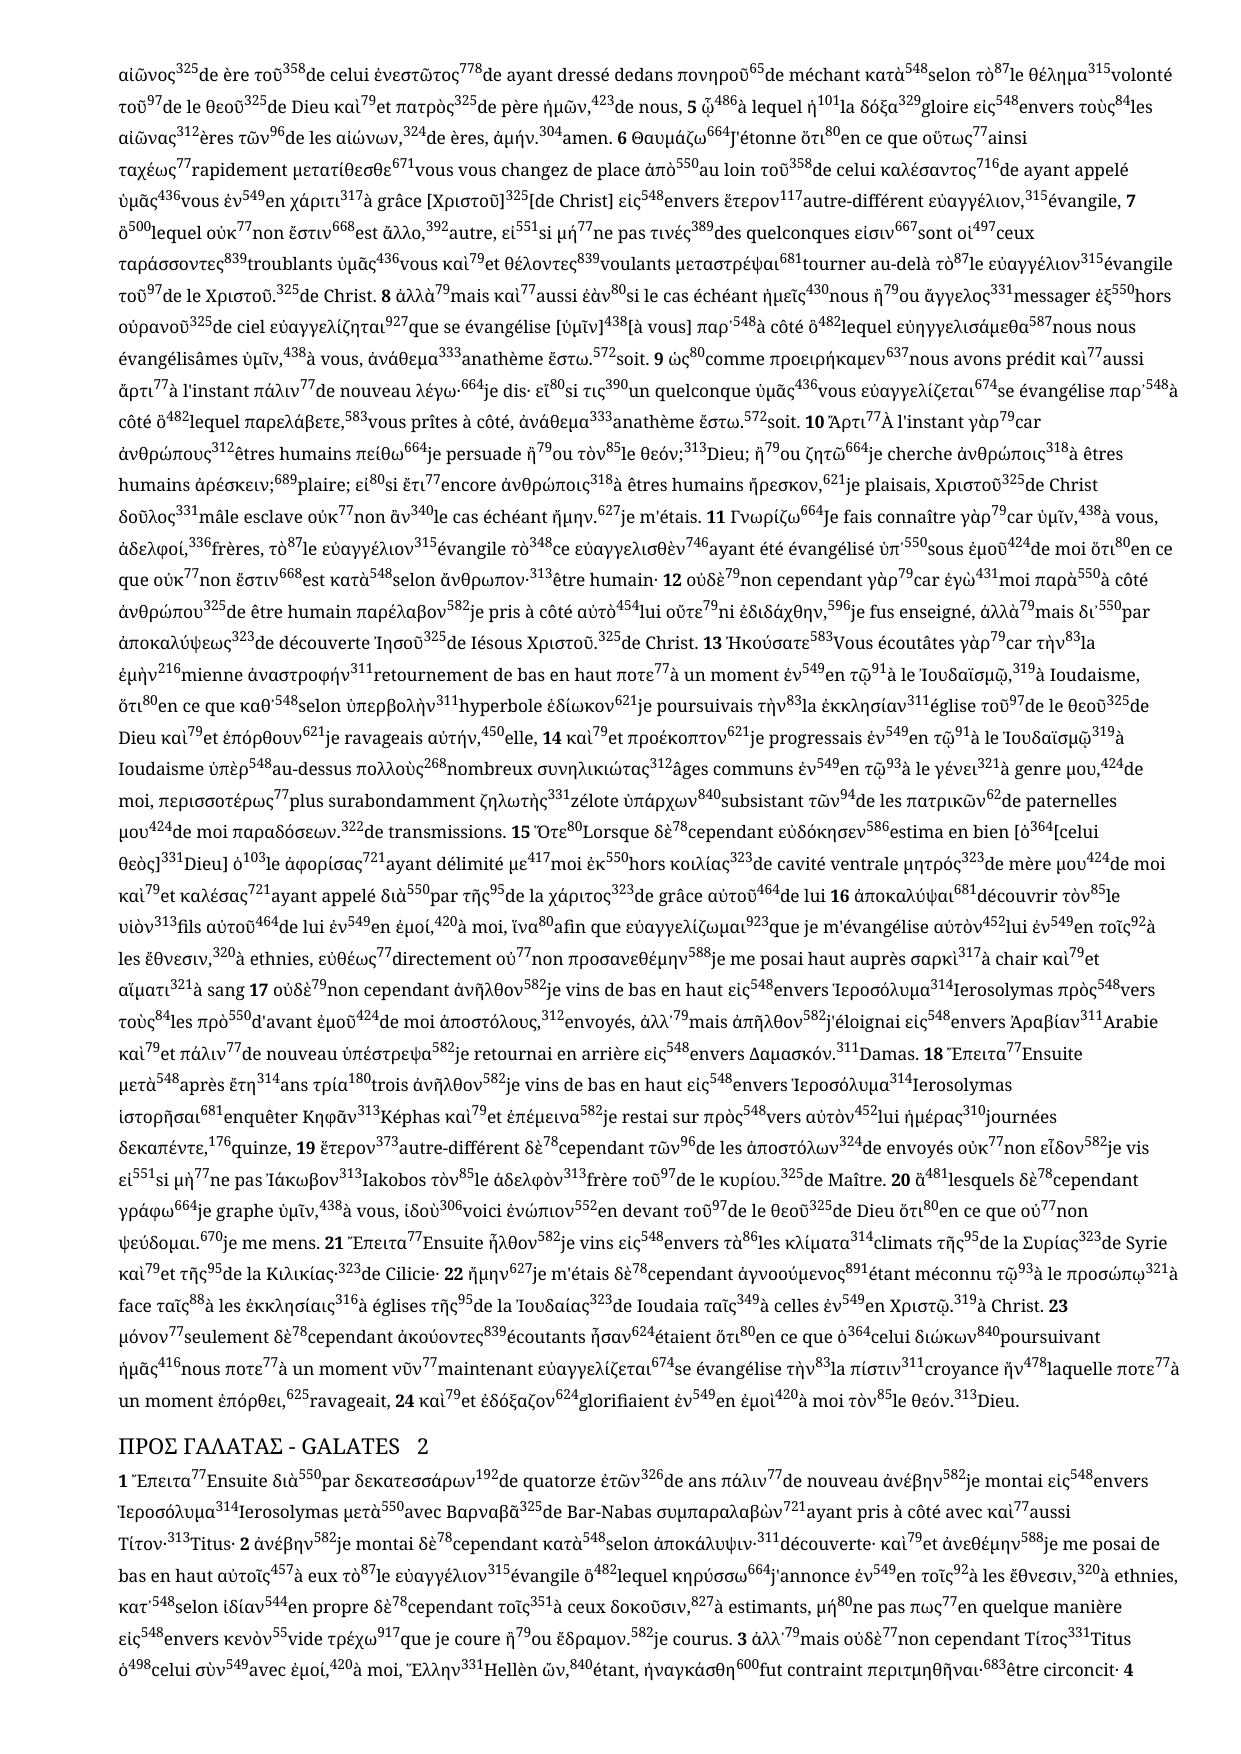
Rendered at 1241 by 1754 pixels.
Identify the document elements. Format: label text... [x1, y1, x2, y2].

text 1 Παῦλος331Paulus ἀπόστολος331envoyé οὐκ77non ἀπ᾽550au loin ἀνθρώπων324de êtres humains οὐδὲ79non cependant δι᾽550par ἀνθρώπου325de être humain ἀλλὰ79mais διὰ550par Ἰησοῦ325de Iésous Χριστοῦ325de Christ καὶ79et θεοῦ325de Dieu πατρὸς325de père τοῦ358de celui ἐγείραντος716de ayant éveillé αὐτὸν452lui ἐκ550hors νεκρῶν,64de morts, 2 καὶ79et οἱ363ceux σὺν549avec ἐμοὶ420à moi πάντες286tous ἀδελφοὶ330frères ταῖς88à les ἐκκλησίαις316à églises τῆς95de la Γαλατίας,323de Galatie, 3 χάρις329grâce ὑμῖν438à vous καὶ79et εἰρήνη329paix ἀπὸ550au loin θεοῦ325de Dieu πατρὸς325de père καὶ79et κυρίου325de Maître ἡμῶν423de nous Ἰησοῦ325de Iésous Χριστοῦ325de Christ 4 τοῦ358de celui δόντος716de ayant donné ἑαυτὸν528lui-même περὶ550autour τῶν94de les ἁμαρτιῶν322de fautes ἡμῶν,423de nous, ὅπως80de telle manière que ἐξέληται905que se extraie ἡμᾶς416nous ἐκ550hors τοῦ97de le αἰῶνος325de ère τοῦ358de celui ἐνεστῶτος778de ayant dressé dedans πονηροῦ65de méchant κατὰ548selon τὸ87le θέλημα315volonté τοῦ97de le θεοῦ325de Dieu καὶ79et πατρὸς325de père ἡμῶν,423de nous, 5 ᾧ486à lequel ἡ101la δόξα329gloire εἰς548envers τοὺς84les αἰῶνας312ères τῶν96de les αἰώνων,324de ères, ἀμήν.304amen. 6 Θαυμάζω664J'étonne ὅτι80en ce que οὕτως77ainsi ταχέως77rapidement μετατίθεσθε671vous vous changez de place ἀπὸ550au loin τοῦ358de celui καλέσαντος716de ayant appelé ὑμᾶς436vous ἐν549en χάριτι317à grâce [Χριστοῦ]325[de Christ] εἰς548envers ἕτερον117autre-différent εὐαγγέλιον,315évangile, 7 ὃ500lequel οὐκ77non ἔστιν668est ἄλλο,392autre, εἰ551si μή77ne pas τινές389des quelconques εἰσιν667sont οἱ497ceux ταράσσοντες839troublants ὑμᾶς436vous καὶ79et θέλοντες839voulants μεταστρέψαι681tourner au-delà τὸ87le εὐαγγέλιον315évangile τοῦ97de le Χριστοῦ.325de Christ. 8 ἀλλὰ79mais καὶ77aussi ἐὰν80si le cas échéant ἡμεῖς430nous ἢ79ou ἄγγελος331messager ἐξ550hors οὐρανοῦ325de ciel εὐαγγελίζηται927que se évangélise [ὑμῖν]438[à vous] παρ᾽548à côté ὃ482lequel εὐηγγελισάμεθα587nous nous évangélisâmes ὑμῖν,438à vous, ἀνάθεμα333anathème ἔστω.572soit. 9 ὡς80comme προειρήκαμεν637nous avons prédit καὶ77aussi ἄρτι77à l'instant πάλιν77de nouveau λέγω·664je dis· εἴ80si τις390un quelconque ὑμᾶς436vous εὐαγγελίζεται674se évangélise παρ᾽548à côté ὃ482lequel παρελάβετε,583vous prîtes à côté, ἀνάθεμα333anathème ἔστω.572soit. 10 Ἄρτι77À l'instant γὰρ79car ἀνθρώπους312êtres humains πείθω664je persuade ἢ79ou τὸν85le θεόν;313Dieu; ἢ79ou ζητῶ664je cherche ἀνθρώποις318à êtres humains ἀρέσκειν;689plaire; εἰ80si ἔτι77encore ἀνθρώποις318à êtres humains ἤρεσκον,621je plaisais, Χριστοῦ325de Christ δοῦλος331mâle esclave οὐκ77non ἂν340le cas échéant ἤμην.627je m'étais. 11 Γνωρίζω664Je fais connaître γὰρ79car ὑμῖν,438à vous, ἀδελφοί,336frères, τὸ87le εὐαγγέλιον315évangile τὸ348ce εὐαγγελισθὲν746ayant été évangélisé ὑπ᾽550sous ἐμοῦ424de moi ὅτι80en ce que οὐκ77non ἔστιν668est κατὰ548selon ἄνθρωπον·313être humain· 12 οὐδὲ79non cependant γὰρ79car ἐγὼ431moi παρὰ550à côté ἀνθρώπου325de être humain παρέλαβον582je pris à côté αὐτὸ454lui οὔτε79ni ἐδιδάχθην,596je fus enseigné, ἀλλὰ79mais δι᾽550par ἀποκαλύψεως323de découverte Ἰησοῦ325de Iésous Χριστοῦ.325de Christ. 13 Ἠκούσατε583Vous écoutâtes γὰρ79car τὴν83la ἐμὴν216mienne ἀναστροφήν311retournement de bas en haut ποτε77à un moment ἐν549en τῷ91à le Ἰουδαϊσμῷ,319à Ioudaisme, ὅτι80en ce que καθ᾽548selon ὑπερβολὴν311hyperbole ἐδίωκον621je poursuivais τὴν83la ἐκκλησίαν311église τοῦ97de le θεοῦ325de Dieu καὶ79et ἐπόρθουν621je ravageais αὐτήν,450elle, 14 καὶ79et προέκοπτον621je progressais ἐν549en τῷ91à le Ἰουδαϊσμῷ319à Ioudaisme ὑπὲρ548au-dessus πολλοὺς268nombreux συνηλικιώτας312âges communs ἐν549en τῷ93à le γένει321à genre μου,424de moi, περισσοτέρως77plus surabondamment ζηλωτὴς331zélote ὑπάρχων840subsistant τῶν94de les πατρικῶν62de paternelles μου424de moi παραδόσεων.322de transmissions. 15 Ὅτε80Lorsque δὲ78cependant εὐδόκησεν586estima en bien [ὁ364[celui θεὸς]331Dieu] ὁ103le ἀφορίσας721ayant délimité με417moi ἐκ550hors κοιλίας323de cavité ventrale μητρός323de mère μου424de moi καὶ79et καλέσας721ayant appelé διὰ550par τῆς95de la χάριτος323de grâce αὐτοῦ464de lui 16 ἀποκαλύψαι681découvrir τὸν85le υἱὸν313fils αὐτοῦ464de lui ἐν549en ἐμοί,420à moi, ἵνα80afin que εὐαγγελίζωμαι923que je m'évangélise αὐτὸν452lui ἐν549en τοῖς92à les ἔθνεσιν,320à ethnies, εὐθέως77directement οὐ77non προσανεθέμην588je me posai haut auprès σαρκὶ317à chair καὶ79et αἵματι321à sang 17 οὐδὲ79non cependant ἀνῆλθον582je vins de bas en haut εἰς548envers Ἱεροσόλυμα314Ierosolymas πρὸς548vers τοὺς84les πρὸ550d'avant ἐμοῦ424de moi ἀποστόλους,312envoyés, ἀλλ᾽79mais ἀπῆλθον582j'éloignai εἰς548envers Ἀραβίαν311Arabie καὶ79et πάλιν77de nouveau ὑπέστρεψα582je retournai en arrière εἰς548envers Δαμασκόν.311Damas. 18 Ἔπειτα77Ensuite μετὰ548après ἔτη314ans τρία180trois ἀνῆλθον582je vins de bas en haut εἰς548envers Ἱεροσόλυμα314Ierosolymas ἱστορῆσαι681enquêter Κηφᾶν313Képhas καὶ79et ἐπέμεινα582je restai sur πρὸς548vers αὐτὸν452lui ἡμέρας310journées δεκαπέντε,176quinze, 19 ἕτερον373autre-différent δὲ78cependant τῶν96de les ἀποστόλων324de envoyés οὐκ77non εἶδον582je vis εἰ551si μὴ77ne pas Ἰάκωβον313Iakobos τὸν85le ἀδελφὸν313frère τοῦ97de le κυρίου.325de Maître. 20 ἃ481lesquels δὲ78cependant γράφω664je graphe ὑμῖν,438à vous, ἰδοὺ306voici ἐνώπιον552en devant τοῦ97de le θεοῦ325de Dieu ὅτι80en ce que οὐ77non ψεύδομαι.670je me mens. 21 Ἔπειτα77Ensuite ἦλθον582je vins εἰς548envers τὰ86les κλίματα314climats τῆς95de la Συρίας323de Syrie καὶ79et τῆς95de la Κιλικίας·323de Cilicie· 22 ἤμην627je m'étais δὲ78cependant ἀγνοούμενος891étant méconnu τῷ93à le προσώπῳ321à face ταῖς88à les ἐκκλησίαις316à églises τῆς95de la Ἰουδαίας323de Ioudaia ταῖς349à celles ἐν549en Χριστῷ.319à Christ. 23 μόνον77seulement δὲ78cependant ἀκούοντες839écoutants ἦσαν624étaient ὅτι80en ce que ὁ364celui διώκων840poursuivant ἡμᾶς416nous ποτε77à un moment νῦν77maintenant εὐαγγελίζεται674se évangélise τὴν83la πίστιν311croyance ἥν478laquelle ποτε77à un moment ἐπόρθει,625ravageait, 24 καὶ79et ἐδόξαζον624glorifiaient ἐν549en ἐμοὶ420à moi τὸν85le θεόν.313Dieu. [118, 59, 1181, 1412]
text ΠΡΟΣ ΓΑΛΑΤΑΣ - GALATES 2 [118, 1431, 1181, 1461]
text 1 Ἔπειτα77Ensuite διὰ550par δεκατεσσάρων192de quatorze ἐτῶν326de ans πάλιν77de nouveau ἀνέβην582je montai εἰς548envers Ἱεροσόλυμα314Ierosolymas μετὰ550avec Βαρναβᾶ325de Bar-Nabas συμπαραλαβὼν721ayant pris à côté avec καὶ77aussi Τίτον·313Titus· 2 ἀνέβην582je montai δὲ78cependant κατὰ548selon ἀποκάλυψιν·311découverte· καὶ79et ἀνεθέμην588je me posai de bas en haut αὐτοῖς457à eux τὸ87le εὐαγγέλιον315évangile ὃ482lequel κηρύσσω664j'annonce ἐν549en τοῖς92à les ἔθνεσιν,320à ethnies, κατ᾽548selon ἰδίαν544en propre δὲ78cependant τοῖς351à ceux δοκοῦσιν,827à estimants, μή80ne pas πως77en quelque manière εἰς548envers κενὸν55vide τρέχω917que je coure ἢ79ou ἔδραμον.582je courus. 3 ἀλλ᾽79mais οὐδὲ77non cependant Τίτος331Titus ὁ498celui σὺν549avec ἐμοί,420à moi, Ἕλλην331Hellèn ὤν,840étant, ἠναγκάσθη600fut contraint περιτμηθῆναι·683être circoncit· 4 διὰ548par le fait de δὲ78cependant τοὺς84les παρεισάκτους3introduits à côté ψευδαδέλφους,312faux frères, οἵτινες497lesquels des quelconques παρεισῆλθον585entrèrent à côté κατασκοπῆσαι681espionner τὴν83la ἐλευθερίαν311liberté ἡμῶν423de nous ἣν478laquelle ἔχομεν663nous avons ἐν549en Χριστῷ319à Christ Ἰησοῦ,319à Iésous, ἵνα80afin que ἡμᾶς416nous καταδουλώσουσιν,605asserviront de haut en bas, 5 οἷς485à lesquels οὐδὲ77non cependant πρὸς548vers ὥραν311heure εἴξαμεν581nous cédâmes τῇ89à la ὑποταγῇ,317à subordination, ἵνα80afin que ἡ101la ἀλήθεια329vérité τοῦ99de le εὐαγγελίου327de évangile διαμείνῃ899que reste constamment πρὸς548vers ὑμᾶς.436vous. 6 Ἀπὸ550Au loin δὲ78cependant τῶν357de ceux δοκούντων833de estimants εἶναί689être τι,375un quelconque, –935– ὁποῖοί409quels que ποτε77à un moment ἦσαν624étaient οὐδέν392aucun μοι420à moi διαφέρει·668diffère· πρόσωπον315face [ὁ]103[le] θεὸς331Dieu ἀνθρώπου325de être humain οὐ77non λαμβάνει668prend –935– ἐμοὶ420à moi γὰρ79car οἱ363ceux δοκοῦντες839estimants οὐδὲν375aucun προσανέθεντο,591se posèrent haut auprès, 7 ἀλλὰ79mais τοὐναντίον77au contraire ἰδόντες720ayants vus ὅτι80en ce que πεπίστευμαι650j'ai été cru τὸ87le εὐαγγέλιον315évangile τῆς95de la ἀκροβυστίας323de prépuce καθὼς77de haut en bas comme Πέτρος331Pierre τῆς95de la περιτομῆς,323de circoncision, 8 ὁ364celui γὰρ79car ἐνεργήσας721ayant énergisé Πέτρῳ319à Pierre εἰς548envers ἀποστολὴν311envoi τῆς95de la περιτομῆς323de circoncision ἐνήργησεν586énergisa καὶ77aussi ἐμοὶ420à moi εἰς548envers τὰ86les ἔθνη,314ethnies, 9 καὶ79et γνόντες720ayants connus τὴν83la χάριν311grâce τὴν344celle δοθεῖσάν742ayante étée donnée μοι,420à moi, Ἰάκωβος331Iakobos καὶ79et Κηφᾶς331Képhas καὶ79et Ἰωάννης,331Ioannes, οἱ363ceux δοκοῦντες839estimants στῦλοι330piliers εἶναι,689être, δεξιὰς50droites ἔδωκαν585donnèrent ἐμοὶ420à moi καὶ79et Βαρναβᾷ319à Bar-Nabas κοινωνίας,323de communion, ἵνα80afin que ἡμεῖς430nous εἰς548envers τὰ86les ἔθνη,314ethnies, αὐτοὶ468eux δὲ78cependant εἰς548envers τὴν83la περιτομήν·311circoncision· 10 μόνον77seulement τῶν96de les πτωχῶν64de pauvres ἵνα80afin que μνημονεύωμεν,916que nous souvenions, ὃ482lequel καὶ77aussi ἐσπούδασα582je fus en hâte αὐτὸ348même τοῦτο140ce-ci ποιῆσαι.681faire. 11 Ὅτε80Lorsque δὲ78cependant ἦλθεν586vint Κηφᾶς331Képhas εἰς548envers Ἀντιόχειαν,311Antioche, κατὰ548selon πρόσωπον315face αὐτῷ458à lui ἀντέστην,582je dressai contre, ὅτι80en ce que κατεγνωσμένος813ayant été connu de haut en bas ἦν.625était. 12 πρὸ550d'avant τοῦ360de ce γὰρ79car ἐλθεῖν681venir τινας372des quelconques ἀπὸ550au loin Ἰακώβου325de Iakobos μετὰ550avec τῶν98de les ἐθνῶν326de ethnies συνήσθιεν·625mangeait avec· ὅτε80lorsque δὲ78cependant ἦλθον,585vinrent, ὑπέστελλεν625soustrayait καὶ79et ἀφώριζεν625délimitait ἑαυτὸν528lui-même φοβούμενος867se effrayant τοὺς345ceux ἐκ550hors περιτομῆς.323de circoncision. 13 καὶ79et συνυπεκρίθησαν599furent hypocrité avec αὐτῷ458à lui [καὶ]77[aussi] οἱ102les λοιποὶ389restants Ἰουδαῖοι,70Ioudaiens, ὥστε80de sorte que καὶ77aussi Βαρναβᾶς331Bar-Nabas συναπήχθη600fut emmené avec αὐτῶν463de eux τῇ89à la ὑποκρίσει.317à hypocrisie. 14 ἀλλ᾽79mais ὅτε80lorsque εἶδον582je vis ὅτι80en ce que οὐκ77non ὀρθοποδοῦσιν667marchent droit πρὸς548vers τὴν83la ἀλήθειαν311vérité τοῦ99de le εὐαγγελίου,327de évangile, εἶπον582je dis τῷ91à le Κηφᾷ319à Képhas ἔμπροσθεν552en devers πάντων·383de tous· εἰ80si σὺ448toi Ἰουδαῖος47Ioudaien ὑπάρχων840subsistant ἐθνικῶς77ethniquement καὶ79et οὐκ77non Ἰουδαϊκῶς77Ioudaiquement ζῇς,666tu vis, πῶς77comment? τὰ86les ἔθνη314ethnies ἀναγκάζεις666tu contrains ἰουδαΐζειν;689ioudaizer; 15 Ἡμεῖς430Nous φύσει317à nature Ἰουδαῖοι46Ioudaiens καὶ79et οὐκ77non ἐξ550hors ἐθνῶν326de ethnies ἁμαρτωλοί·46fauteurs· 16 εἰδότες782ayants sus [δὲ]78[cependant] ὅτι80en ce que οὐ77non δικαιοῦται680est justifié ἄνθρωπος331être humain ἐξ550hors ἔργων326de travaux νόμου325de loi ἐὰν80si le cas échéant μὴ77ne pas διὰ550par πίστεως323de croyance Ἰησοῦ325de Iésous Χριστοῦ,325de Christ, καὶ77aussi ἡμεῖς430nous εἰς548envers Χριστὸν313Christ Ἰησοῦν313Iésous ἐπιστεύσαμεν,581nous crûmes, ἵνα80afin que δικαιωθῶμεν906que nous soyons justifié ἐκ550hors πίστεως323de croyance Χριστοῦ325de Christ καὶ79et οὐκ77non ἐξ550hors ἔργων326de travaux νόμου,325de loi, ὅτι80en ce que ἐξ550hors ἔργων326de travaux νόμου325de loi οὐ77non δικαιωθήσεται619sera justifié πᾶσα285toute σάρξ.329chair. 17 εἰ80si δὲ78cependant ζητοῦντες839cherchants δικαιωθῆναι683être justifié ἐν549en Χριστῷ319à Christ εὑρέθημεν595nous fûmes trouvé καὶ77aussi αὐτοὶ512nous-mêmes ἁμαρτωλοί,70fauteurs, ἆρα80alors est-ce que Χριστὸς331Christ ἁμαρτίας323de faute διάκονος;331serviteur; μὴ77ne pas γένοιτο.696que se devienne. 18 εἰ80si γὰρ79car ἃ481lesquels κατέλυσα582je déliai vers le bas ταῦτα347ces-ci πάλιν77de nouveau οἰκοδομῶ,664j'édifie en maison, παραβάτην313transgresseur ἐμαυτὸν507moi-même συνιστάνω.664je dresse avec. 19 ἐγὼ431moi γὰρ79car διὰ550par νόμου325de loi νόμῳ319à loi ἀπέθανον,582je mourus loin, ἵνα80afin que θεῷ319à Dieu ζήσω.895que je vive. Χριστῷ319à Christ συνεσταύρωμαι·650j'ai été crucifié avec· 20 ζῶ664je vis δὲ78cependant οὐκέτι77non plus ἐγώ,431moi, ζῇ668vit δὲ78cependant ἐν549en ἐμοὶ420à moi Χριστός·331Christ· ὃ482lequel δὲ78cependant νῦν77maintenant ζῶ664je vis ἐν549en σαρκί,317à chair, ἐν549en πίστει317à croyance ζῶ664je vis τῇ350à celle τοῦ97de le υἱοῦ325de fils τοῦ97de le θεοῦ325de Dieu τοῦ358de celui ἀγαπήσαντός716de ayant aimé με417moi καὶ79et παραδόντος716de ayant transmis ἑαυτὸν528lui-même ὑπὲρ550au-dessus ἐμοῦ.424de moi. 21 Οὐκ77Non ἀθετῶ664je démets τὴν83la χάριν311grâce τοῦ97de le θεοῦ·325de Dieu· εἰ80si γὰρ79car διὰ550par νόμου325de loi δικαιοσύνη,329justice, ἄρα77par conséquent Χριστὸς331Christ δωρεὰν77gratuitement ἀπέθανεν.586mourut loin. [118, 1465, 1181, 1682]
